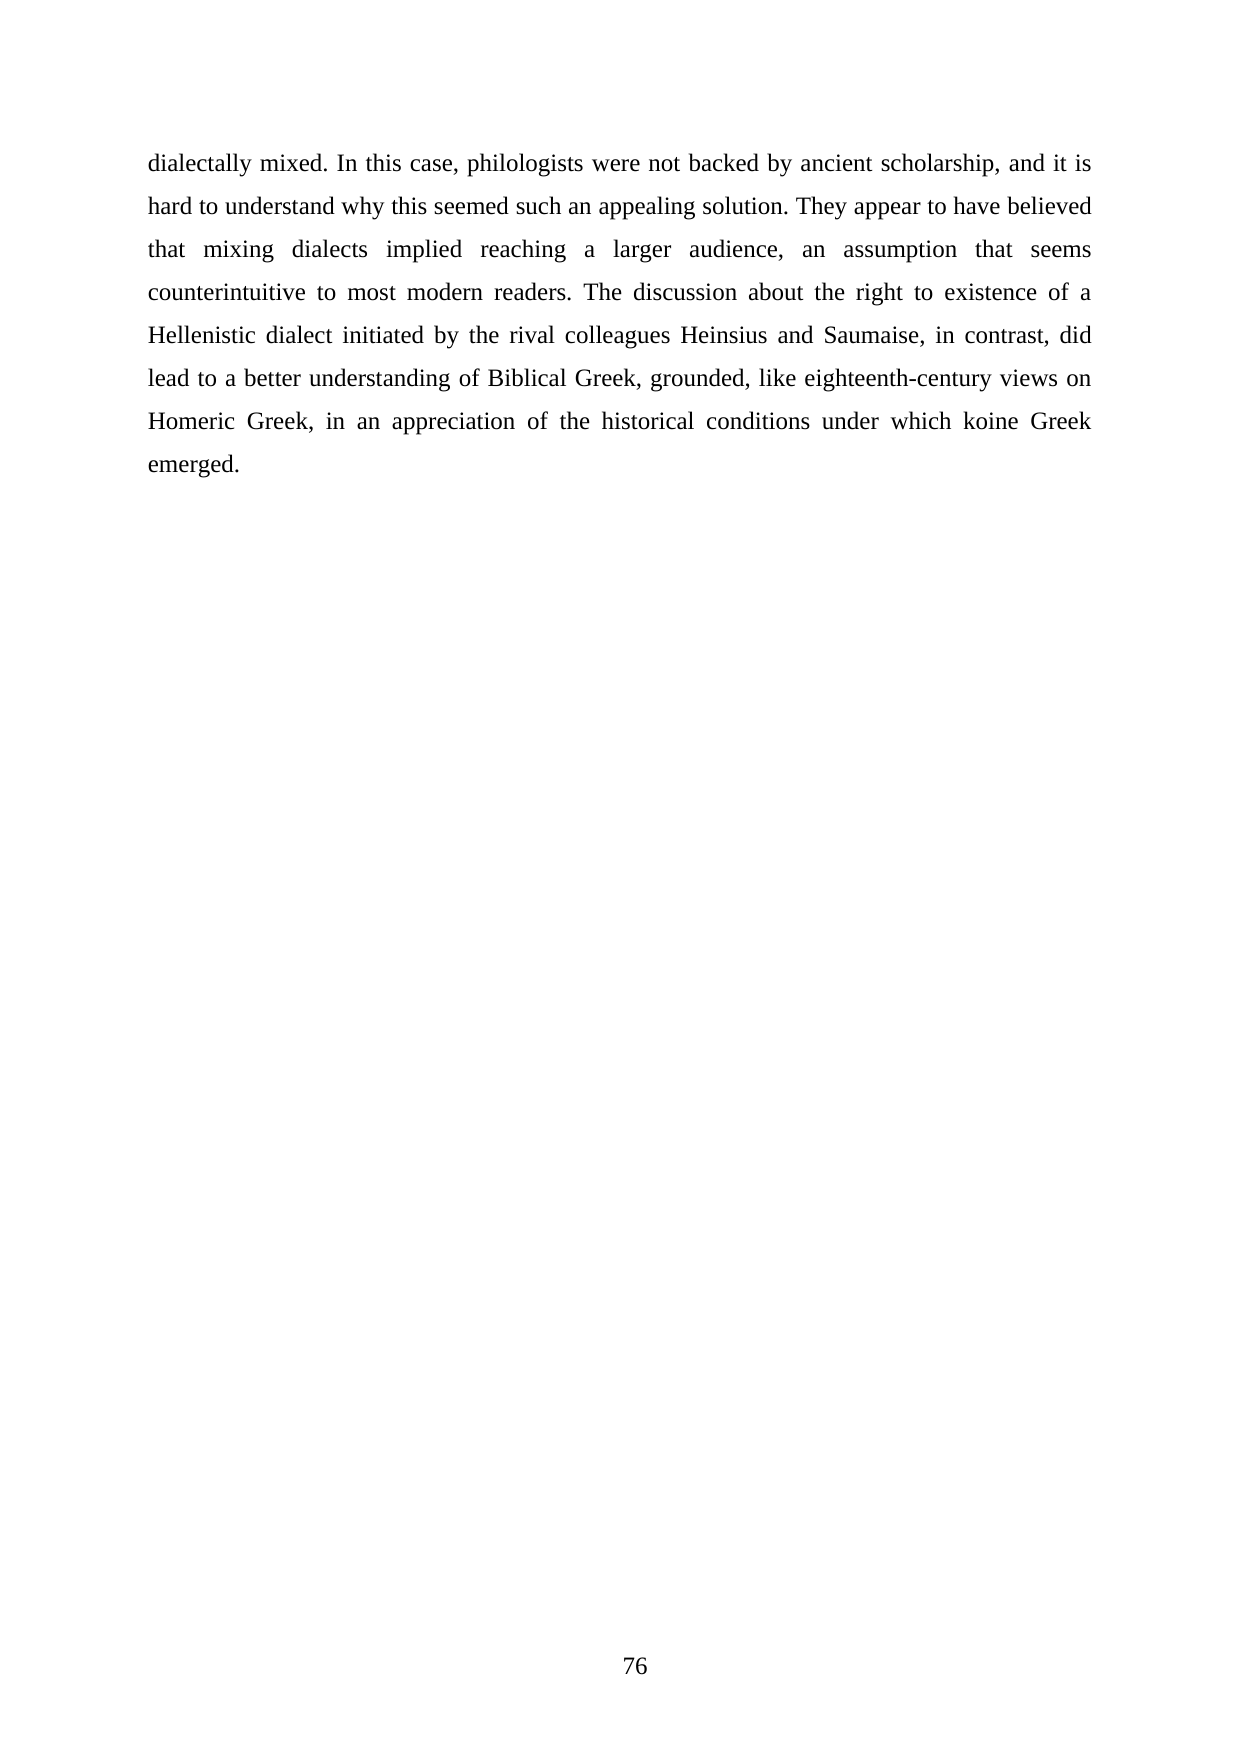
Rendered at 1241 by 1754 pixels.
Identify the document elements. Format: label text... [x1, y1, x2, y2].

text dialectally mixed. In this case, philologists were not backed by ancient scholarship, and it is hard to understand why this seemed such an appealing solution. They appear to have believed that mixing dialects implied reaching a larger audience, an assumption that seems counterintuitive to most modern readers. The discussion about the right to existence of a Hellenistic dialect initiated by the rival colleagues Heinsius and Saumaise, in contrast, did lead to a better understanding of Biblical Greek, grounded, like eighteenth-century views on Homeric Greek, in an appreciation of the historical conditions under which koine Greek emerged. [148, 148, 1093, 478]
